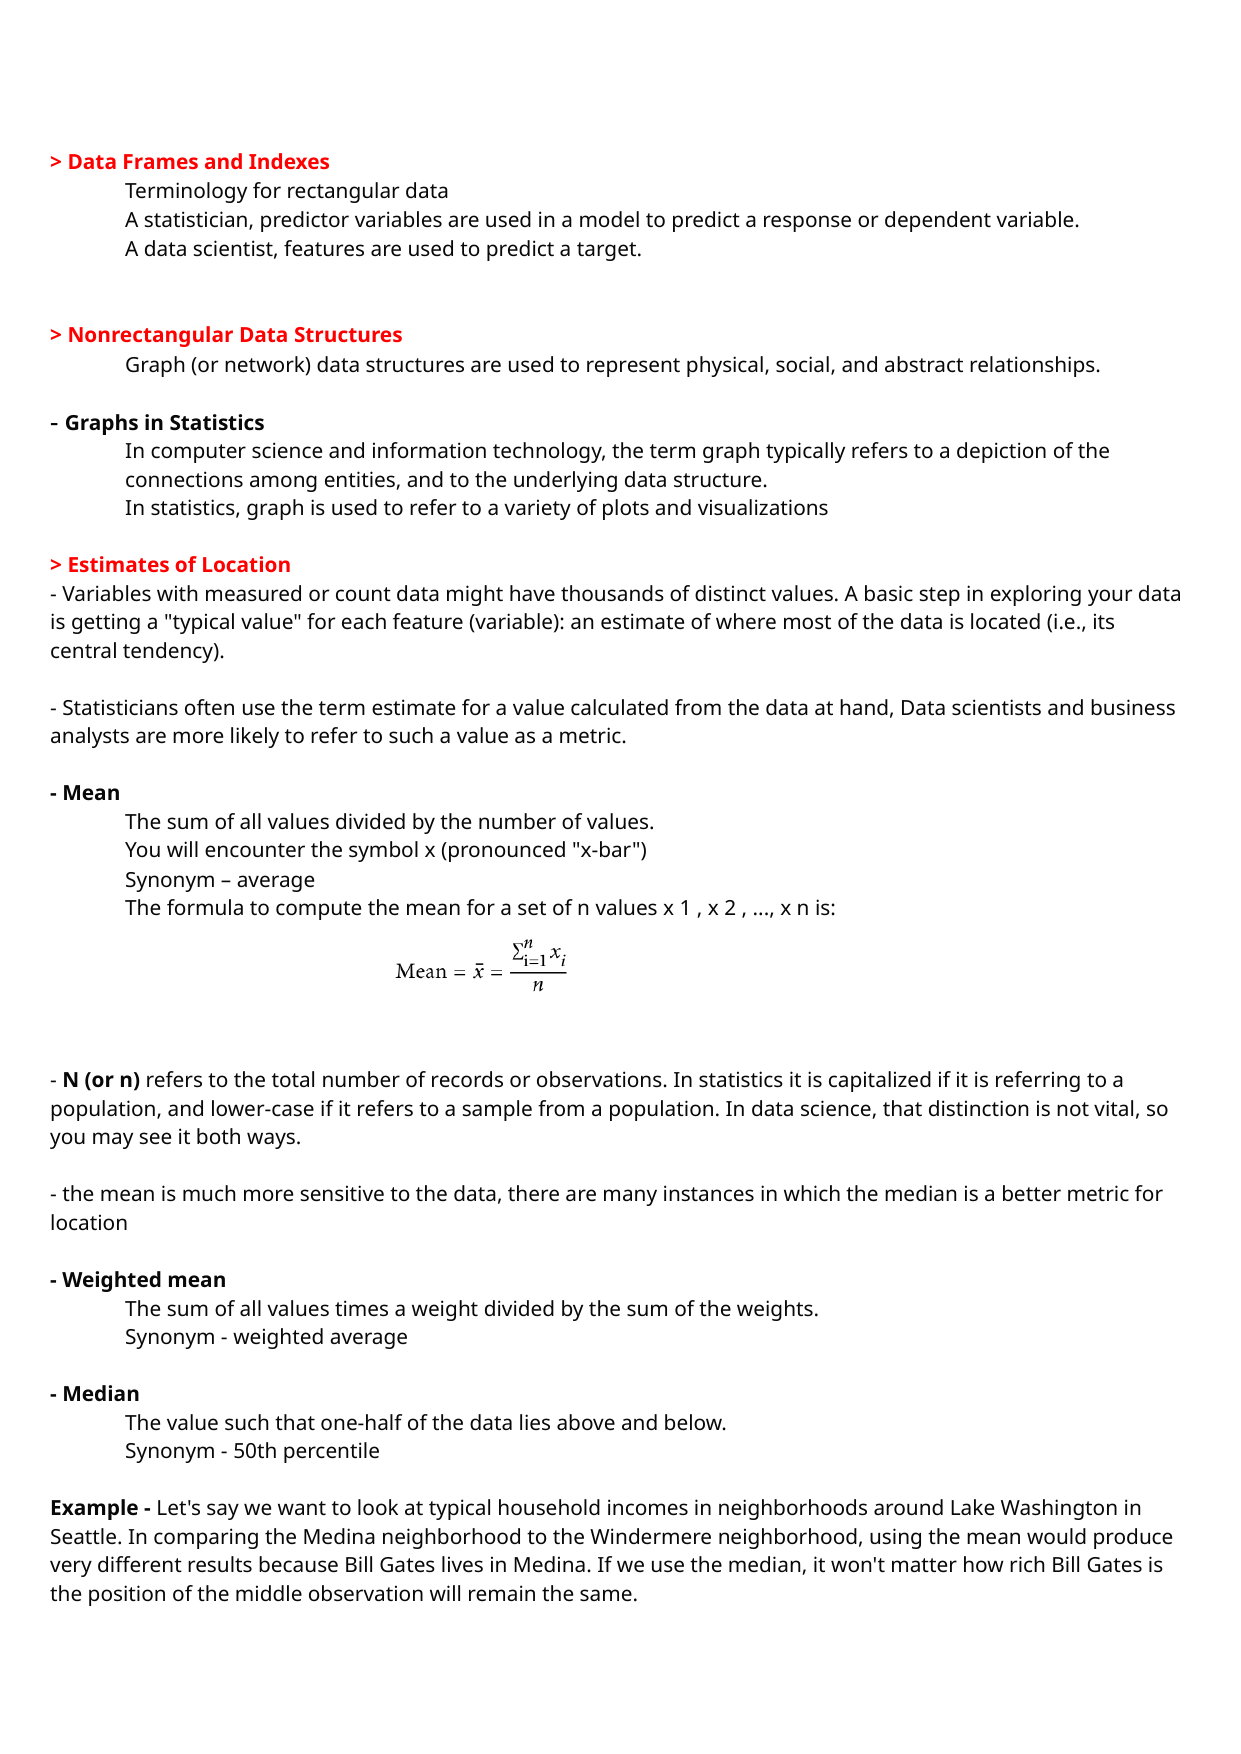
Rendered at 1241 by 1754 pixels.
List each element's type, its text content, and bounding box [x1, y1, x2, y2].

text > Data Frames and Indexes Terminology for rectangular data A statistician, predictor variables are used in a model to predict a response or dependent variable. A data scientist, features are used to predict a target. [50, 118, 1184, 263]
text - the mean is much more sensitive to the data, there are many instances in which the median is a better metric for location - Weighted mean [50, 1179, 1184, 1294]
text The value such that one-half of the data lies above and below. Synonym - 50th percentile Example - Let's say we want to look at typical household incomes in neighborhoods around Lake Washington in Seattle. In comparing the Medina neighborhood to the Windermere neighborhood, using the mean would produce very different results because Bill Gates lives in Medina. If we use the median, it won't matter how rich Bill Gates is the position of the middle observation will remain the same. [50, 1408, 1184, 1607]
text - N (or n) refers to the total number of records or observations. In statistics it is capitalized if it is referring to a population, and lower-case if it refers to a sample from a population. In data science, that distinction is not vital, so you may see it both ways. [50, 1066, 1184, 1151]
text - Statisticians often use the term estimate for a value calculated from the data at hand, Data scientists and business analysts are more likely to refer to such a value as a metric. [50, 693, 1184, 750]
text In computer science and information technology, the term graph typically refers to a depiction of the connections among entities, and to the underlying data structure. In statistics, graph is used to refer to a variety of plots and visualizations > Estimates of Location - Variables with measured or count data might have thousands of distinct values. A basic step in exploring your data is getting a "typical value" for each feature (variable): an estimate of where most of the data is located (i.e., its central tendency). [50, 436, 1184, 693]
text > Nonrectangular Data Structures Graph (or network) data structures are used to represent physical, social, and abstract relationships. [50, 291, 1184, 407]
text The sum of all values divided by the number of values. [50, 807, 1184, 835]
text You will encounter the symbol x (pronounced "x-bar") Synonym – average [50, 835, 1184, 893]
picture [393, 925, 507, 1015]
text - Median [50, 1379, 1184, 1408]
text The formula to compute the mean for a set of n values x 1 , x 2 , ..., x n is: [50, 893, 1184, 922]
text The sum of all values times a weight divided by the sum of the weights. Synonym - weighted average [50, 1294, 1184, 1351]
text - Graphs in Statistics [50, 407, 1184, 436]
text - Mean [50, 778, 1184, 807]
